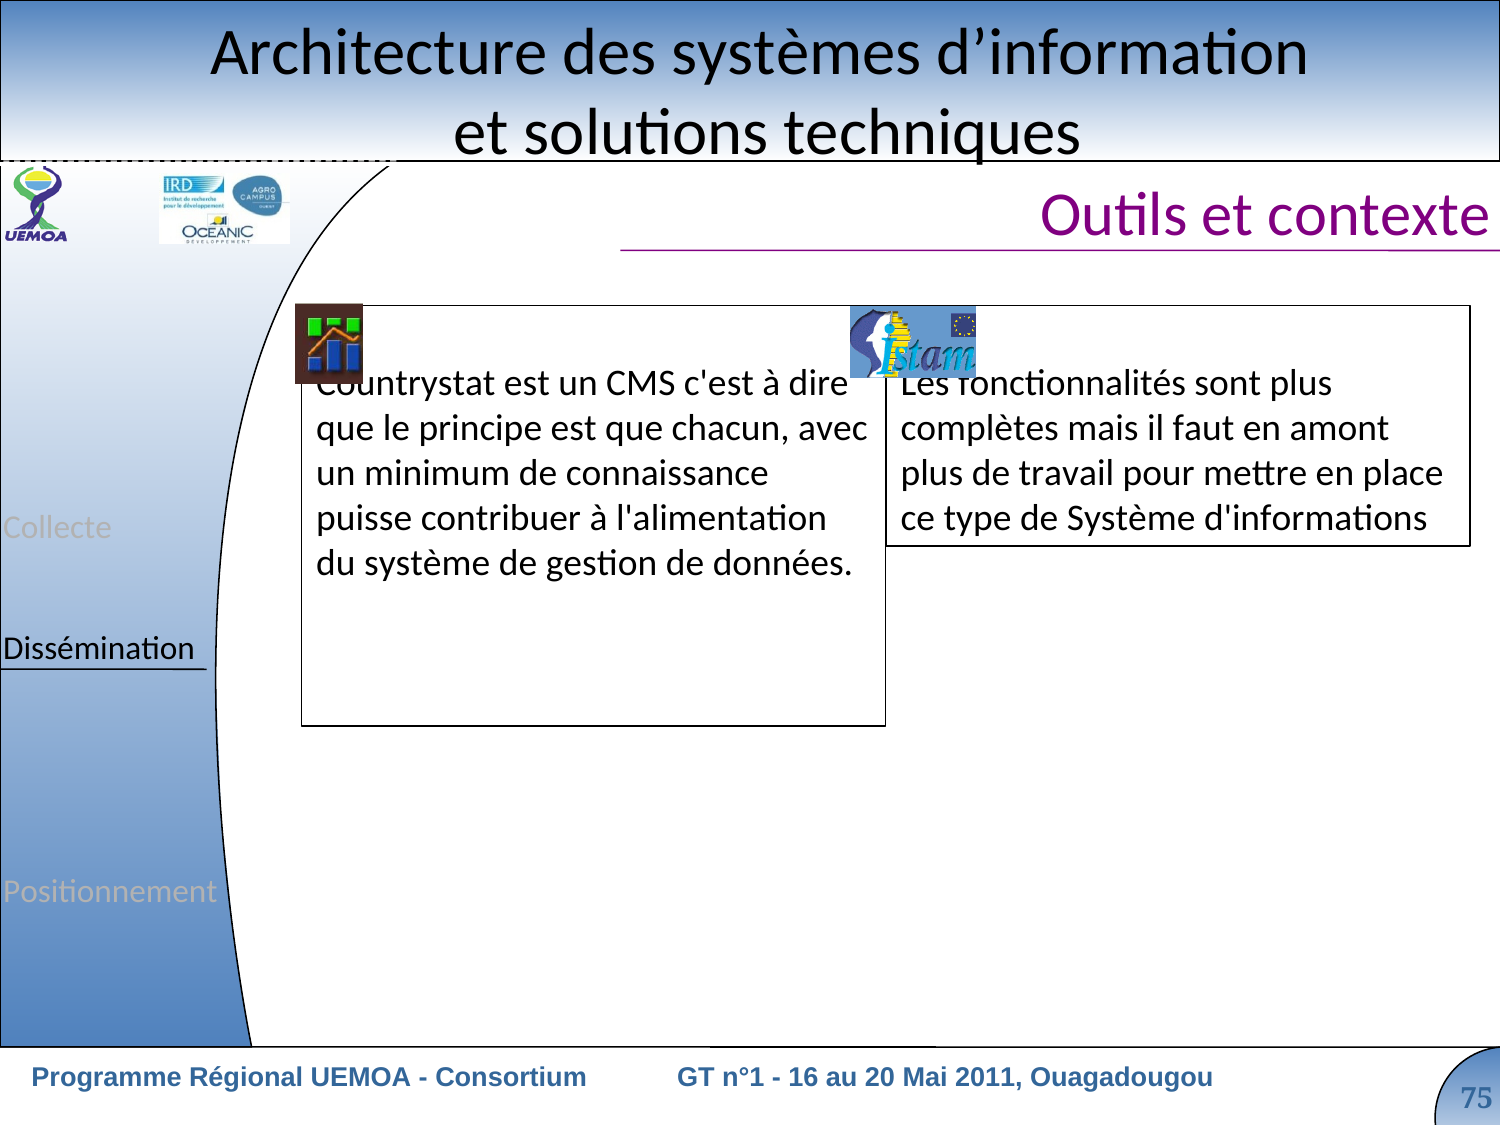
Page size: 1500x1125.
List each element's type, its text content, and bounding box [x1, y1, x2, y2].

picture [850, 306, 976, 378]
picture [295, 303, 363, 384]
picture [0, 166, 73, 244]
picture [159, 173, 265, 244]
text_box Outils et contexte [265, 165, 1500, 257]
text_box Collecte Dissémination Positionnement [0, 497, 314, 1039]
text_box Architecture des systèmes d’information et solutions techniques [53, 0, 1483, 162]
text_box Countrystat est un CMS c'est à dire que le principe est que chacun, avec un minimum de connaissance puisse contribuer à l'alimentation du système de gestion de données. [301, 305, 886, 727]
text_box Les fonctionnalités sont plus complètes mais il faut en amont plus de travail pour mettre en place ce type de Système d'informations [885, 305, 1471, 547]
